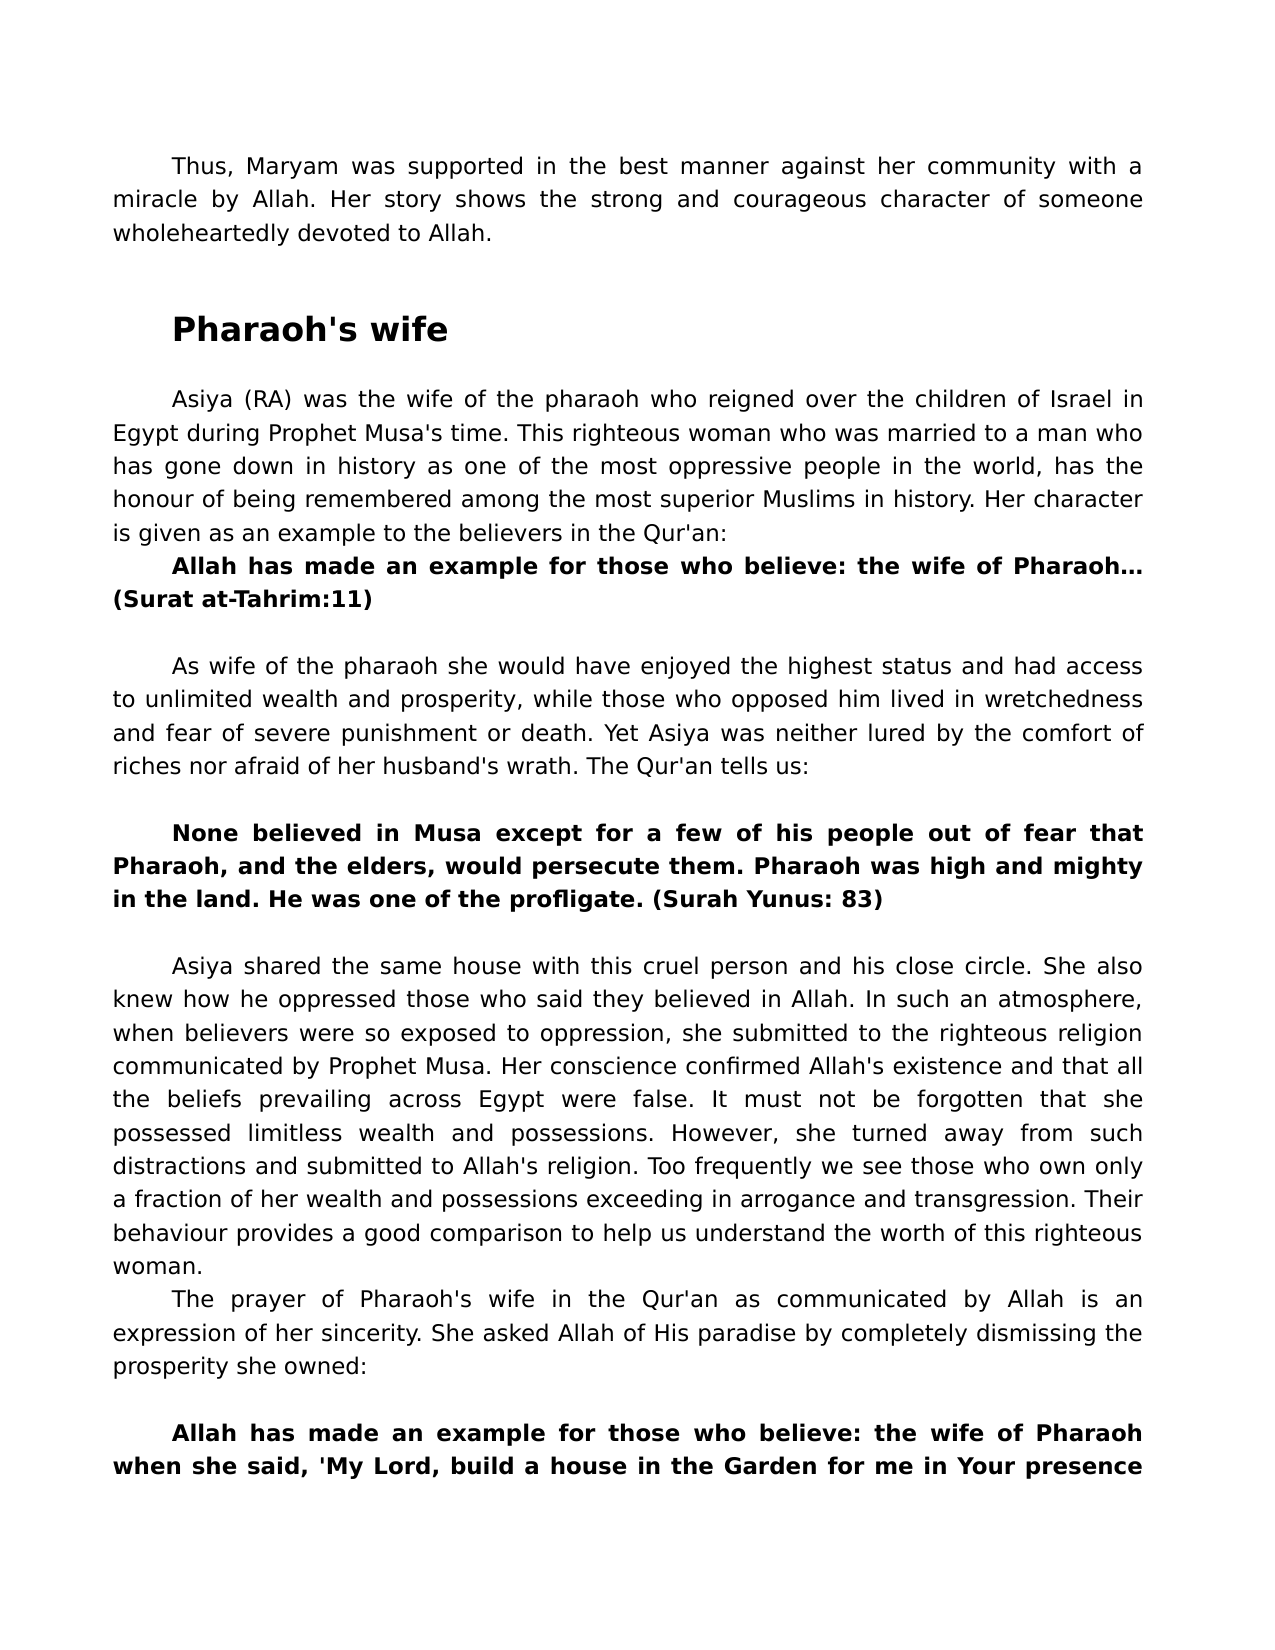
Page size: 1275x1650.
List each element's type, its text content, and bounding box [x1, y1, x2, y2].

text The prayer of Pharaoh's wife in the Qur'an as communicated by Allah is an expression of her sincerity. She asked Allah of His paradise by completely dismissing the prosperity she owned: [112, 1281, 1145, 1381]
text As wife of the pharaoh she would have enjoyed the highest status and had access to unlimited wealth and prosperity, while those who opposed him lived in wretchedness and fear of severe punishment or death. Yet Asiya was neither lured by the comfort of riches nor afraid of her husband's wrath. The Qur'an tells us: [112, 648, 1145, 781]
text Asiya (RA) was the wife of the pharaoh who reigned over the children of Israel in Egypt during Prophet Musa's time. This righteous woman who was married to a man who has gone down in history as one of the most oppressive people in the world, has the honour of being remembered among the most superior Muslims in history. Her character is given as an example to the believers in the Qur'an: [112, 381, 1145, 548]
text Allah has made an example for those who believe: the wife of Pharaoh when she said, 'My Lord, build a house in the Garden for me in Your presence [112, 1414, 1145, 1481]
text Thus, Maryam was supported in the best manner against her community with a miracle by Allah. Her story shows the strong and courageous character of someone wholeheartedly devoted to Allah. [112, 148, 1145, 248]
text Asiya shared the same house with this cruel person and his close circle. She also knew how he oppressed those who said they believed in Allah. In such an atmosphere, when believers were so exposed to oppression, she submitted to the righteous religion communicated by Prophet Musa. Her conscience confirmed Allah's existence and that all the beliefs prevailing across Egypt were false. It must not be forgotten that she possessed limitless wealth and possessions. However, she turned away from such distractions and submitted to Allah's religion. Too frequently we see those who own only a fraction of her wealth and possessions exceeding in arrogance and transgression. Their behaviour provides a good comparison to help us understand the worth of this righteous woman. [112, 948, 1145, 1281]
text None believed in Musa except for a few of his people out of fear that Pharaoh, and the elders, would persecute them. Pharaoh was high and mighty in the land. He was one of the profligate. (Surah Yunus: 83) [112, 814, 1145, 914]
text Pharaoh's wife [112, 314, 1145, 348]
text Allah has made an example for those who believe: the wife of Pharaoh… (Surat at-Tahrim:11) [112, 548, 1145, 614]
